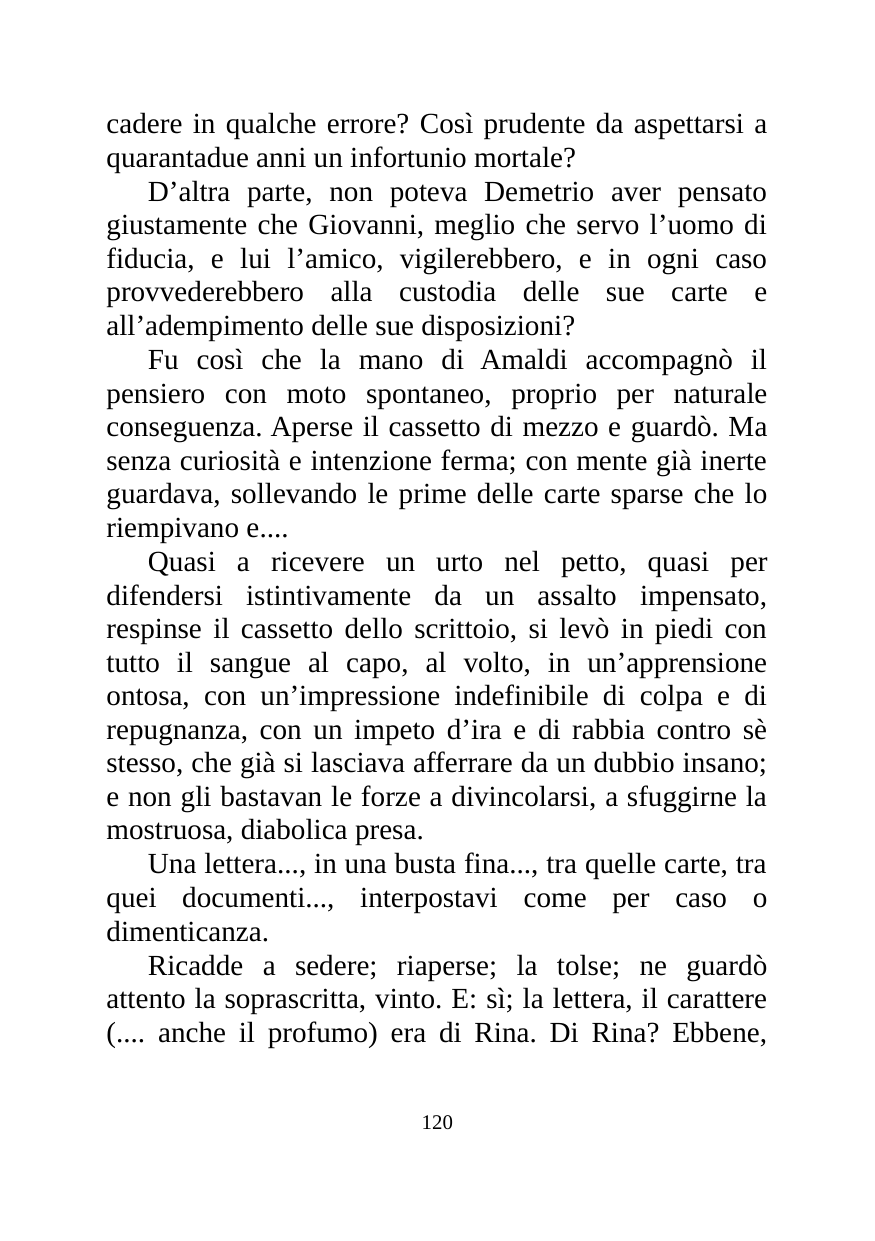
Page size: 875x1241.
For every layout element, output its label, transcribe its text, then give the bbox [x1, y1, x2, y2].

text Ricadde a sedere; riaperse; la tolse; ne guardò attento la soprascritta, vinto. E: sì; la lettera, il carattere (.... anche il profumo) era di Rina. Di Rina? Ebbene, [106, 948, 768, 1048]
text Fu così che la mano di Amaldi accompagnò il pensiero con moto spontaneo, proprio per naturale conseguenza. Aperse il cassetto di mezzo e guardò. Ma senza curiosità e intenzione ferma; con mente già inerte guardava, sollevando le prime delle carte sparse che lo riempivano e.... [106, 342, 768, 543]
text cadere in qualche errore? Così prudente da aspettarsi a quarantadue anni un infortunio mortale? [106, 106, 768, 173]
text Una lettera..., in una busta fina..., tra quelle carte, tra quei documenti..., interpostavi come per caso o dimenticanza. [106, 847, 768, 947]
text Quasi a ricevere un urto nel petto, quasi per difendersi istintivamente da un assalto impensato, respinse il cassetto dello scrittoio, si levò in piedi con tutto il sangue al capo, al volto, in un’apprensione ontosa, con un’impressione indefinibile di colpa e di repugnanza, con un impeto d’ira e di rabbia contro sè stesso, che già si lasciava afferrare da un dubbio insano; e non gli bastavan le forze a divincolarsi, a sfuggirne la mostruosa, diabolica presa. [106, 544, 768, 846]
text D’altra parte, non poteva Demetrio aver pensato giustamente che Giovanni, meglio che servo l’uomo di fiducia, e lui l’amico, vigilerebbero, e in ogni caso provvederebbero alla custodia delle sue carte e all’adempimento delle sue disposizioni? [106, 174, 768, 342]
